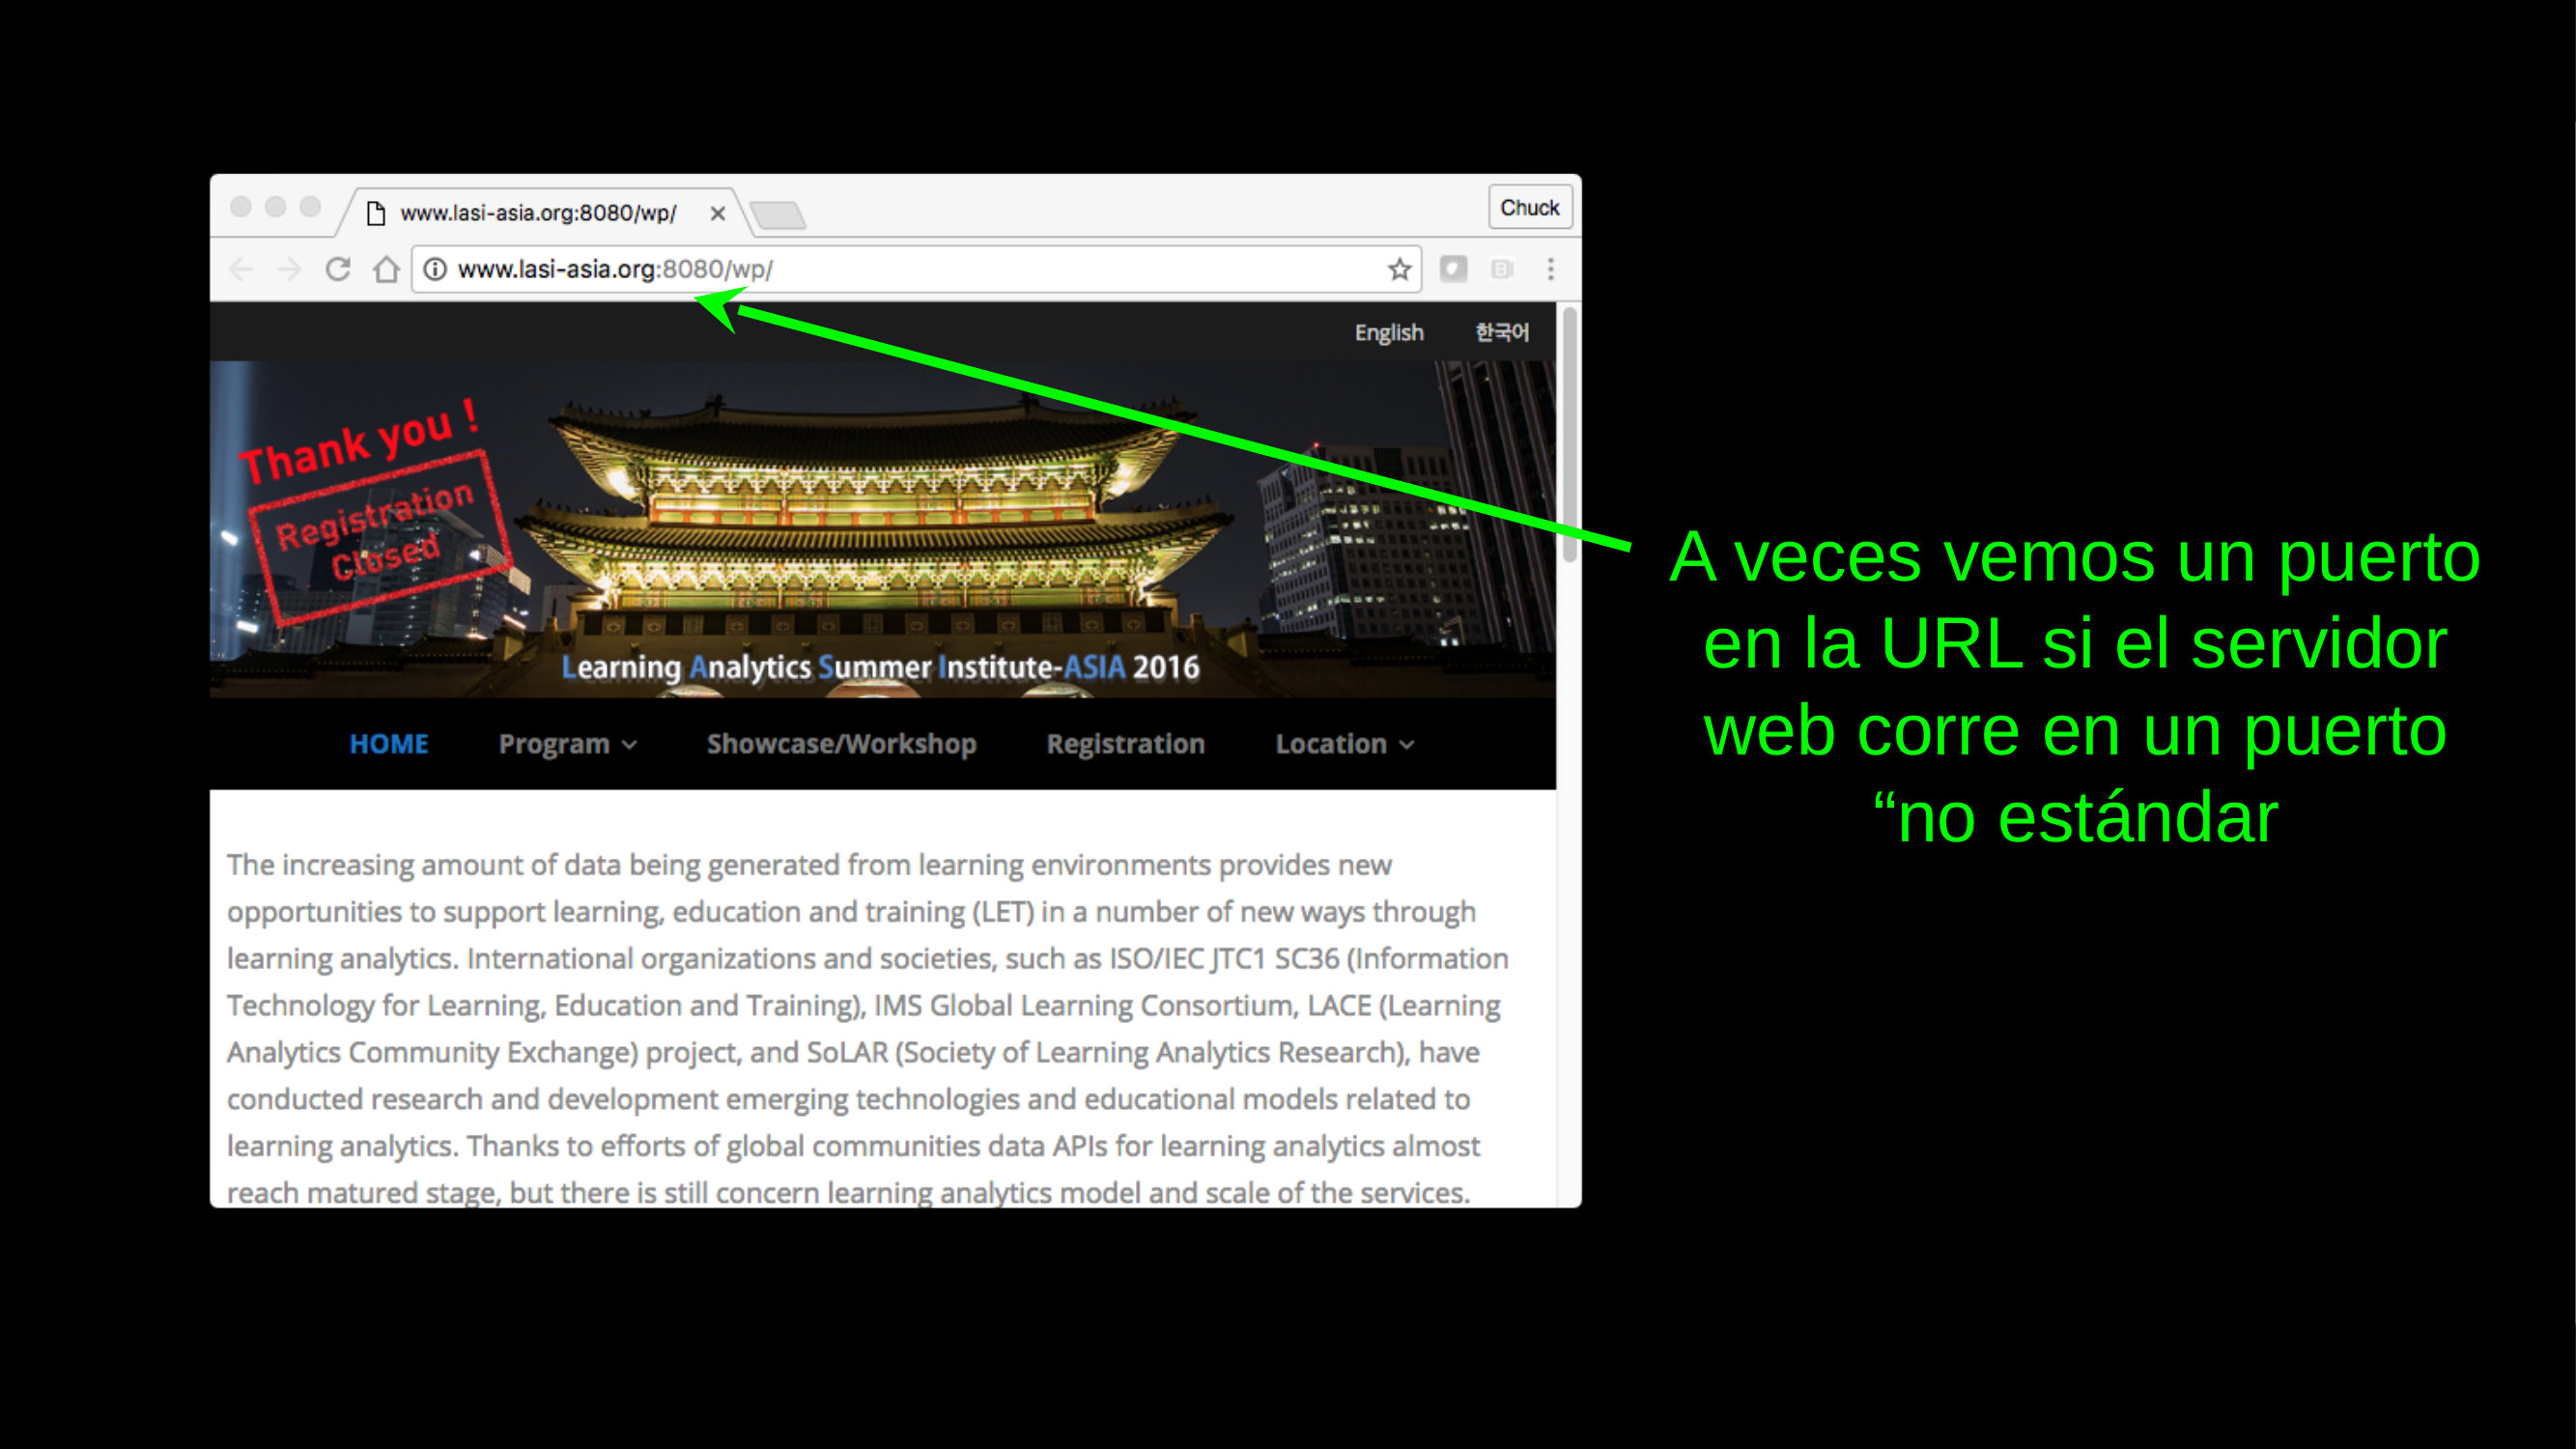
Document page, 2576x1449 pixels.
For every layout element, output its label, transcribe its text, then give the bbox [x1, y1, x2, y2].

text_box A veces vemos un puerto en la URL si el servidor web corre en un puerto “no estándar [1655, 455, 2499, 909]
picture [137, 115, 1656, 1295]
